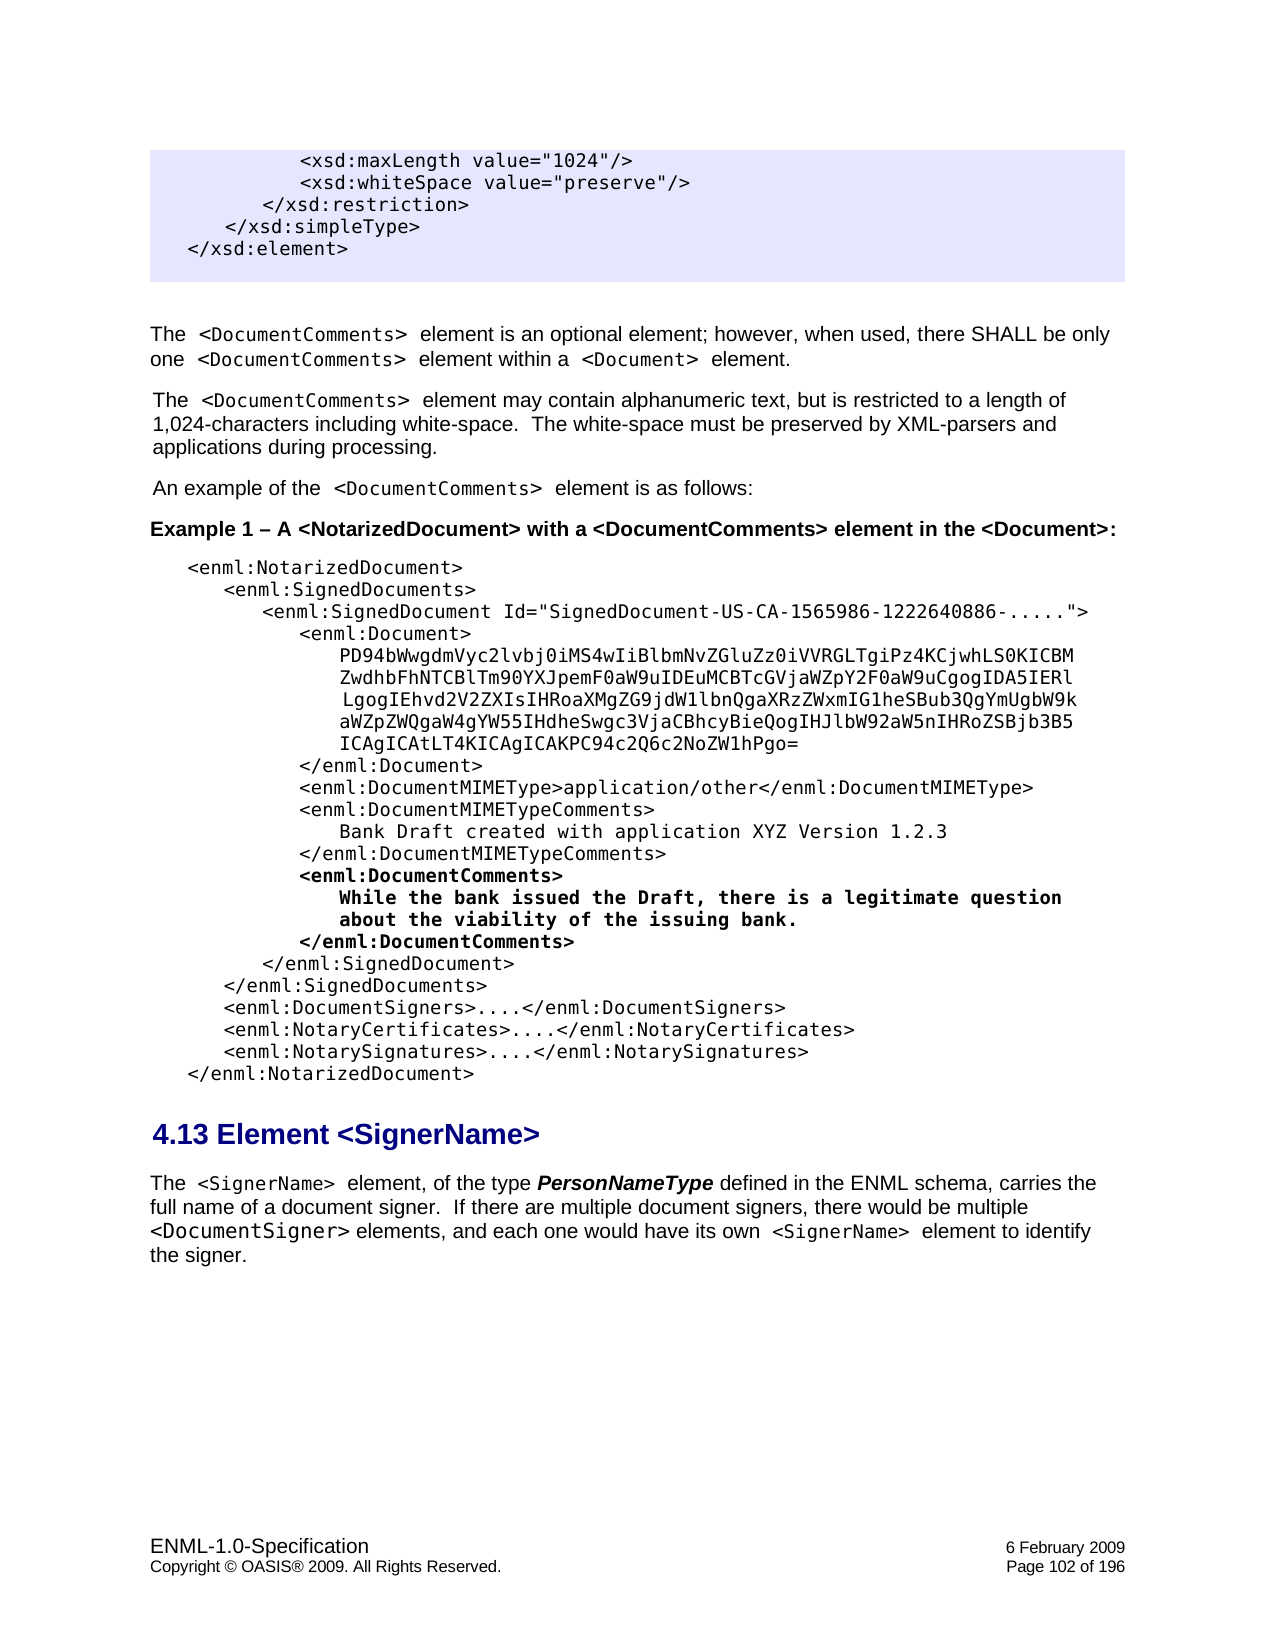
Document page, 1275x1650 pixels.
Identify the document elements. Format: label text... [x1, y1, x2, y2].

text An example of the <DocumentComments> element is as follows: [152, 476, 1125, 500]
text Example 1 – A <NotarizedDocument> with a <DocumentComments> element in the <Document>: [150, 517, 1125, 541]
text <xsd:maxLength value="1024"/> <xsd:whiteSpace value="preserve"/> </xsd:restriction> </xsd:simpleType> </xsd:element> [150, 150, 1125, 282]
text The <DocumentComments> element may contain alphanumeric text, but is restricted to a length of 1,024-characters including white-space. The white-space must be preserved by XML-parsers and applications during processing. [152, 388, 1125, 459]
text <enml:NotarizedDocument> <enml:SignedDocuments> <enml:SignedDocument Id="SignedDocument-US-CA-1565986-1222640886-....."> <enml:Document> PD94bWwgdmVyc2lvbj0iMS4wIiBlbmNvZGluZz0iVVRGLTgiPz4KCjwhLS0KICBM ZwdhbFhNTCBlTm90YXJpemF0aW9uIDEuMCBTcGVjaWZpY2F0aW9uCgogIDA5IERl LgogIEhvd2V2ZXIsIHRoaXMgZG9jdW1lbnQgaXRzZWxmIG1heSBub3QgYmUgbW9k aWZpZWQgaW4gYW55IHdheSwgc3VjaCBhcyBieQogIHJlbW92aW5nIHRoZSBjb3B5 ICAgICAtLT4KICAgICAKPC94c2Q6c2NoZW1hPgo= </enml:Document> <enml:DocumentMIMEType>application/other</enml:DocumentMIMEType> <enml:DocumentMIMETypeComments> Bank Draft created with application XYZ Version 1.2.3 </enml:DocumentMIMETypeComments> <enml:DocumentComments> While the bank issued the Draft, there is a legitimate question about the viability of the issuing bank. </enml:DocumentComments> </enml:SignedDocument> </enml:SignedDocuments> <enml:DocumentSigners>....</enml:DocumentSigners> <enml:NotaryCertificates>....</enml:NotaryCertificates> <enml:NotarySignatures>....</enml:NotarySignatures> </enml:NotarizedDocument> [187, 557, 1125, 1085]
subtitle Element <SignerName> [152, 1118, 1125, 1151]
text The <DocumentComments> element is an optional element; however, when used, there SHALL be only one <DocumentComments> element within a <Document> element. [150, 298, 1125, 371]
text The <SignerName> element, of the type PersonNameType defined in the ENML schema, carries the full name of a document signer. If there are multiple document signers, there would be multiple <DocumentSigner> elements, and each one would have its own <SignerName> element to identify the signer. [150, 1171, 1125, 1291]
